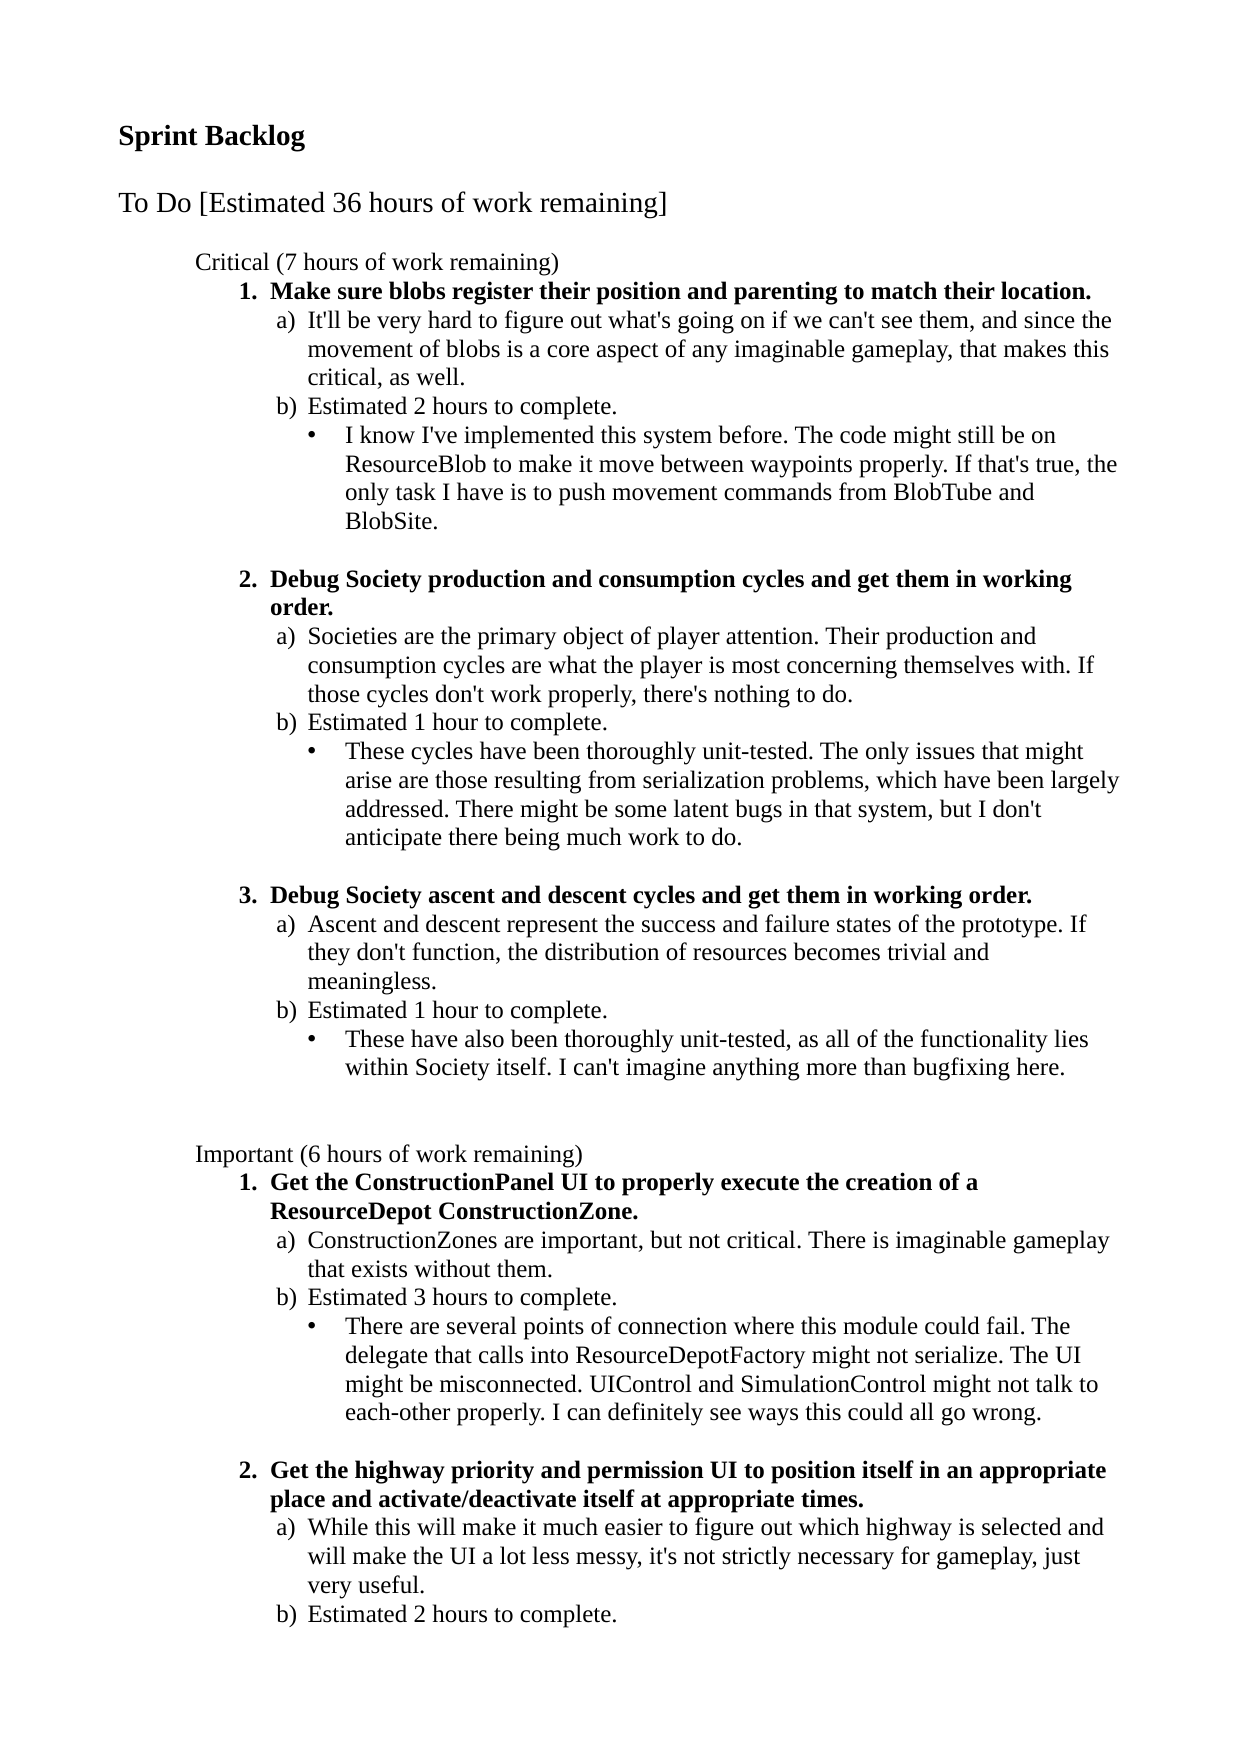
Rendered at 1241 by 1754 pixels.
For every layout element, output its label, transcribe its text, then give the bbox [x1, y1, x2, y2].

list There are several points of connection where this module could fail. The delegate that calls into ResourceDepotFactory might not serialize. The UI might be misconnected. UIControl and SimulationControl might not talk to each-other properly. I can definitely see ways this could all go wrong. [307, 1311, 1122, 1426]
list Get the highway priority and permission UI to position itself in an appropriate place and activate/deactivate itself at appropriate times. [232, 1455, 1122, 1512]
list These cycles have been thoroughly unit-tested. The only issues that might arise are those resulting from serialization problems, which have been largely addressed. There might be some latent bugs in that system, but I don't anticipate there being much work to do. [307, 736, 1122, 851]
list Estimated 3 hours to complete. [270, 1282, 1122, 1311]
list It'll be very hard to figure out what's going on if we can't see them, and since the movement of blobs is a core aspect of any imaginable gameplay, that makes this critical, as well. [270, 305, 1122, 391]
list Estimated 1 hour to complete. [270, 707, 1122, 736]
list Make sure blobs register their position and parenting to match their location. [232, 276, 1122, 305]
text Sprint Backlog [118, 118, 1122, 152]
list Get the ConstructionPanel UI to properly execute the creation of a ResourceDepot ConstructionZone. [232, 1167, 1122, 1225]
list I know I've implemented this system before. The code might still be on ResourceBlob to make it move between waypoints properly. If that's true, the only task I have is to push movement commands from BlobTube and BlobSite. [307, 420, 1122, 535]
list While this will make it much easier to figure out which highway is selected and will make the UI a lot less messy, it's not strictly necessary for gameplay, just very useful. [270, 1512, 1122, 1599]
list Estimated 2 hours to complete. [270, 391, 1122, 420]
list Societies are the primary object of player attention. Their production and consumption cycles are what the player is most concerning themselves with. If those cycles don't work properly, there's nothing to do. [270, 621, 1122, 707]
list Debug Society production and consumption cycles and get them in working order. [232, 564, 1122, 621]
list Estimated 1 hour to complete. [270, 995, 1122, 1024]
text To Do [Estimated 36 hours of work remaining] [118, 185, 1122, 219]
list These have also been thoroughly unit-tested, as all of the functionality lies within Society itself. I can't imagine anything more than bugfixing here. [307, 1024, 1122, 1081]
list ConstructionZones are important, but not critical. There is imaginable gameplay that exists without them. [270, 1225, 1122, 1282]
list Debug Society ascent and descent cycles and get them in working order. [232, 880, 1122, 909]
list Ascent and descent represent the success and failure states of the prototype. If they don't function, the distribution of resources becomes trivial and meaningless. [270, 909, 1122, 995]
list Estimated 2 hours to complete. [270, 1599, 1122, 1627]
text Critical (7 hours of work remaining) [195, 247, 1122, 276]
text Important (6 hours of work remaining) [195, 1139, 1122, 1167]
